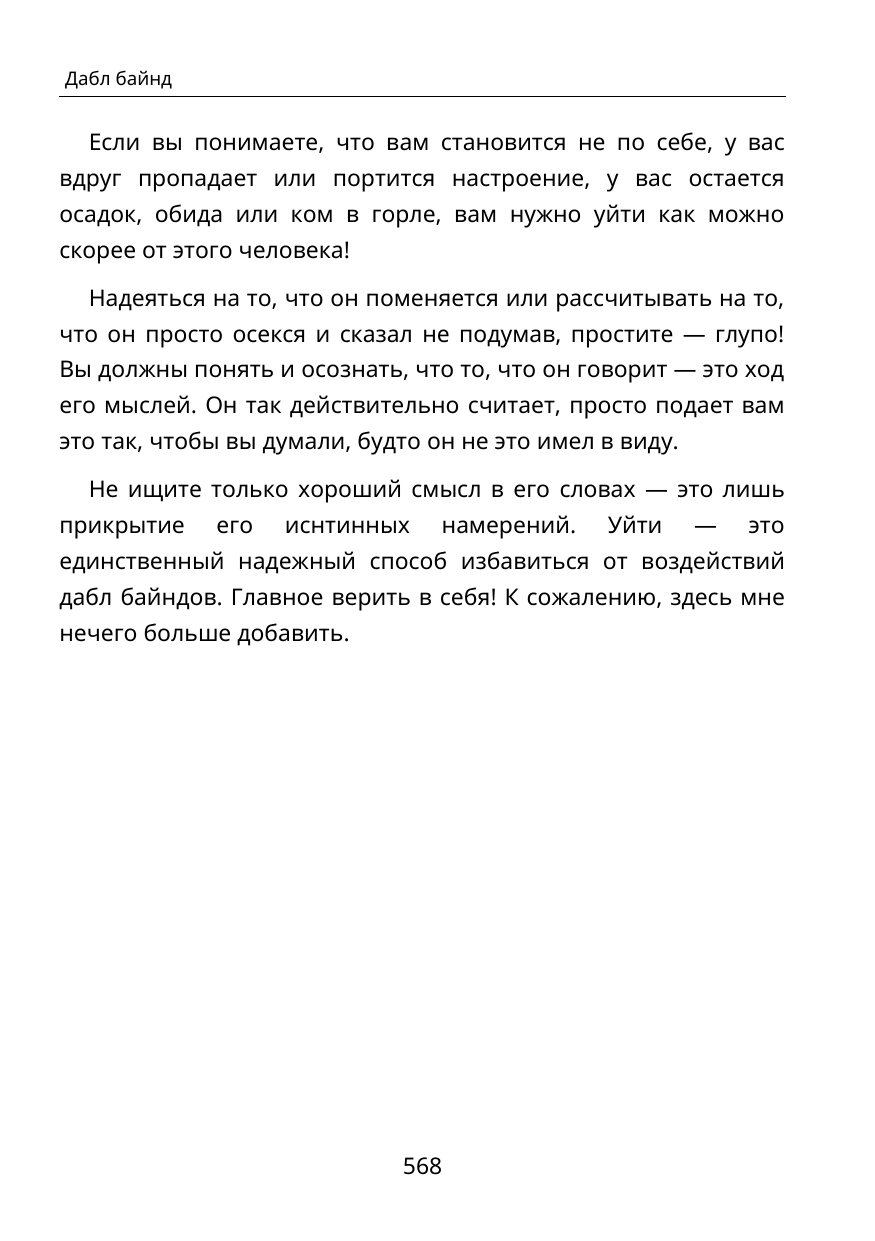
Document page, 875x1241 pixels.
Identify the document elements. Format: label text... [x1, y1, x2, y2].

text Если вы понимаете, что вам становится не по себе, у вас вдруг пропадает или портится настроение, у вас остается осадок, обида или ком в горле, вам нужно уйти как можно скорее от этого человека! [59, 126, 786, 265]
text Надеяться на то, что он поменяется или рассчитывать на то, что он просто осекся и сказал не подумав, простите — глупо! Вы должны понять и осознать, что то, что он говорит — это ход его мыслей. Он так действительно считает, просто подает вам это так, чтобы вы думали, будто он не это имел в виду. [59, 282, 786, 457]
text Не ищите только хороший смысл в его словах — это лишь прикрытие его иснтинных намерений. Уйти — это единственный надежный способ избавиться от воздействий дабл байндов. Главное верить в себя! К сожалению, здесь мне нечего больше добавить. [59, 473, 786, 648]
